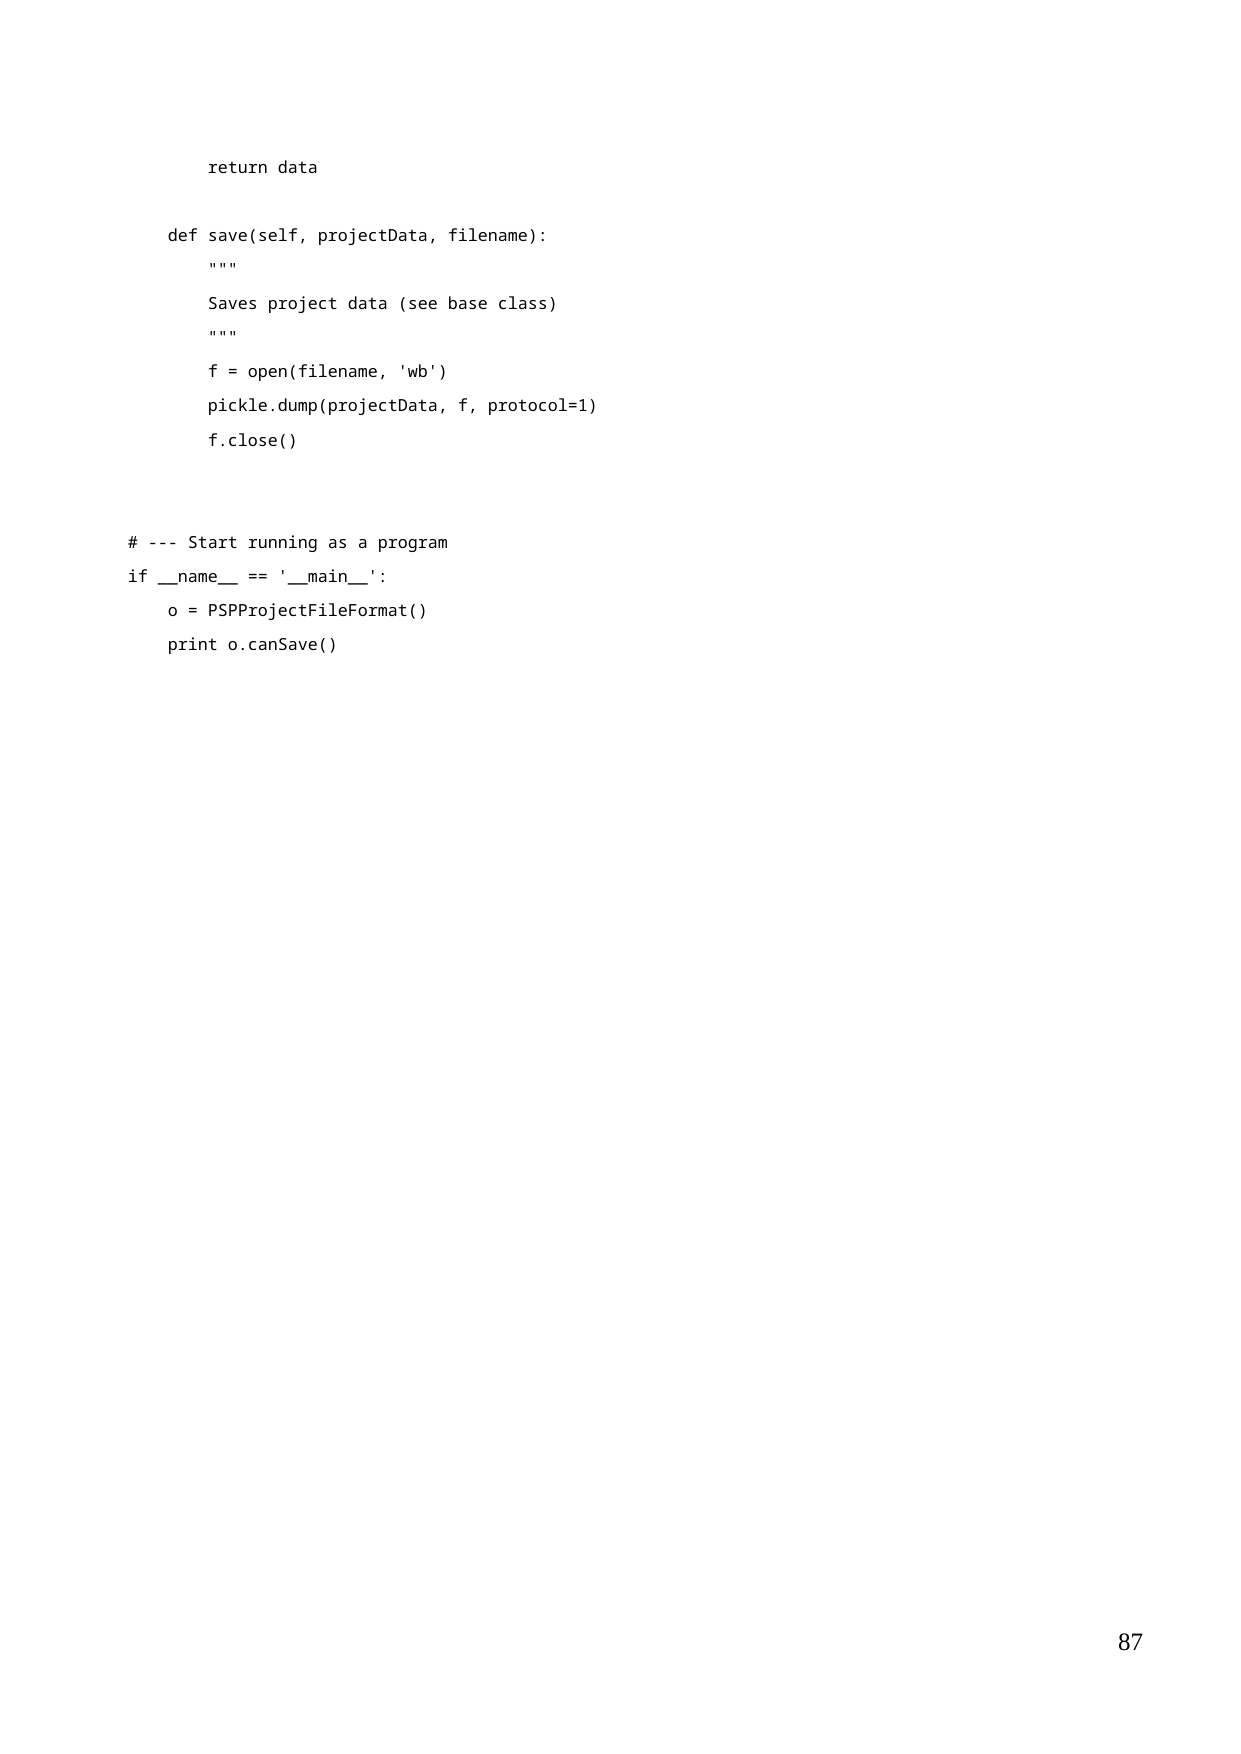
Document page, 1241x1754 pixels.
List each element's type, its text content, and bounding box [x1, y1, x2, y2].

text def save(self, projectData, filename): [128, 224, 1143, 246]
text """ [128, 326, 1143, 349]
text Saves project data (see base class) [128, 292, 1143, 314]
text print o.canSave() [128, 632, 1143, 655]
text pickle.dump(projectData, f, protocol=1) [128, 394, 1143, 417]
text # --- Start running as a program [128, 530, 1143, 553]
text """ [128, 258, 1143, 281]
text return data [128, 156, 1143, 178]
text f = open(filename, 'wb') [128, 360, 1143, 383]
text if __name__ == '__main__': [128, 564, 1143, 587]
text f.close() [128, 428, 1143, 451]
text o = PSPProjectFileFormat() [128, 598, 1143, 621]
